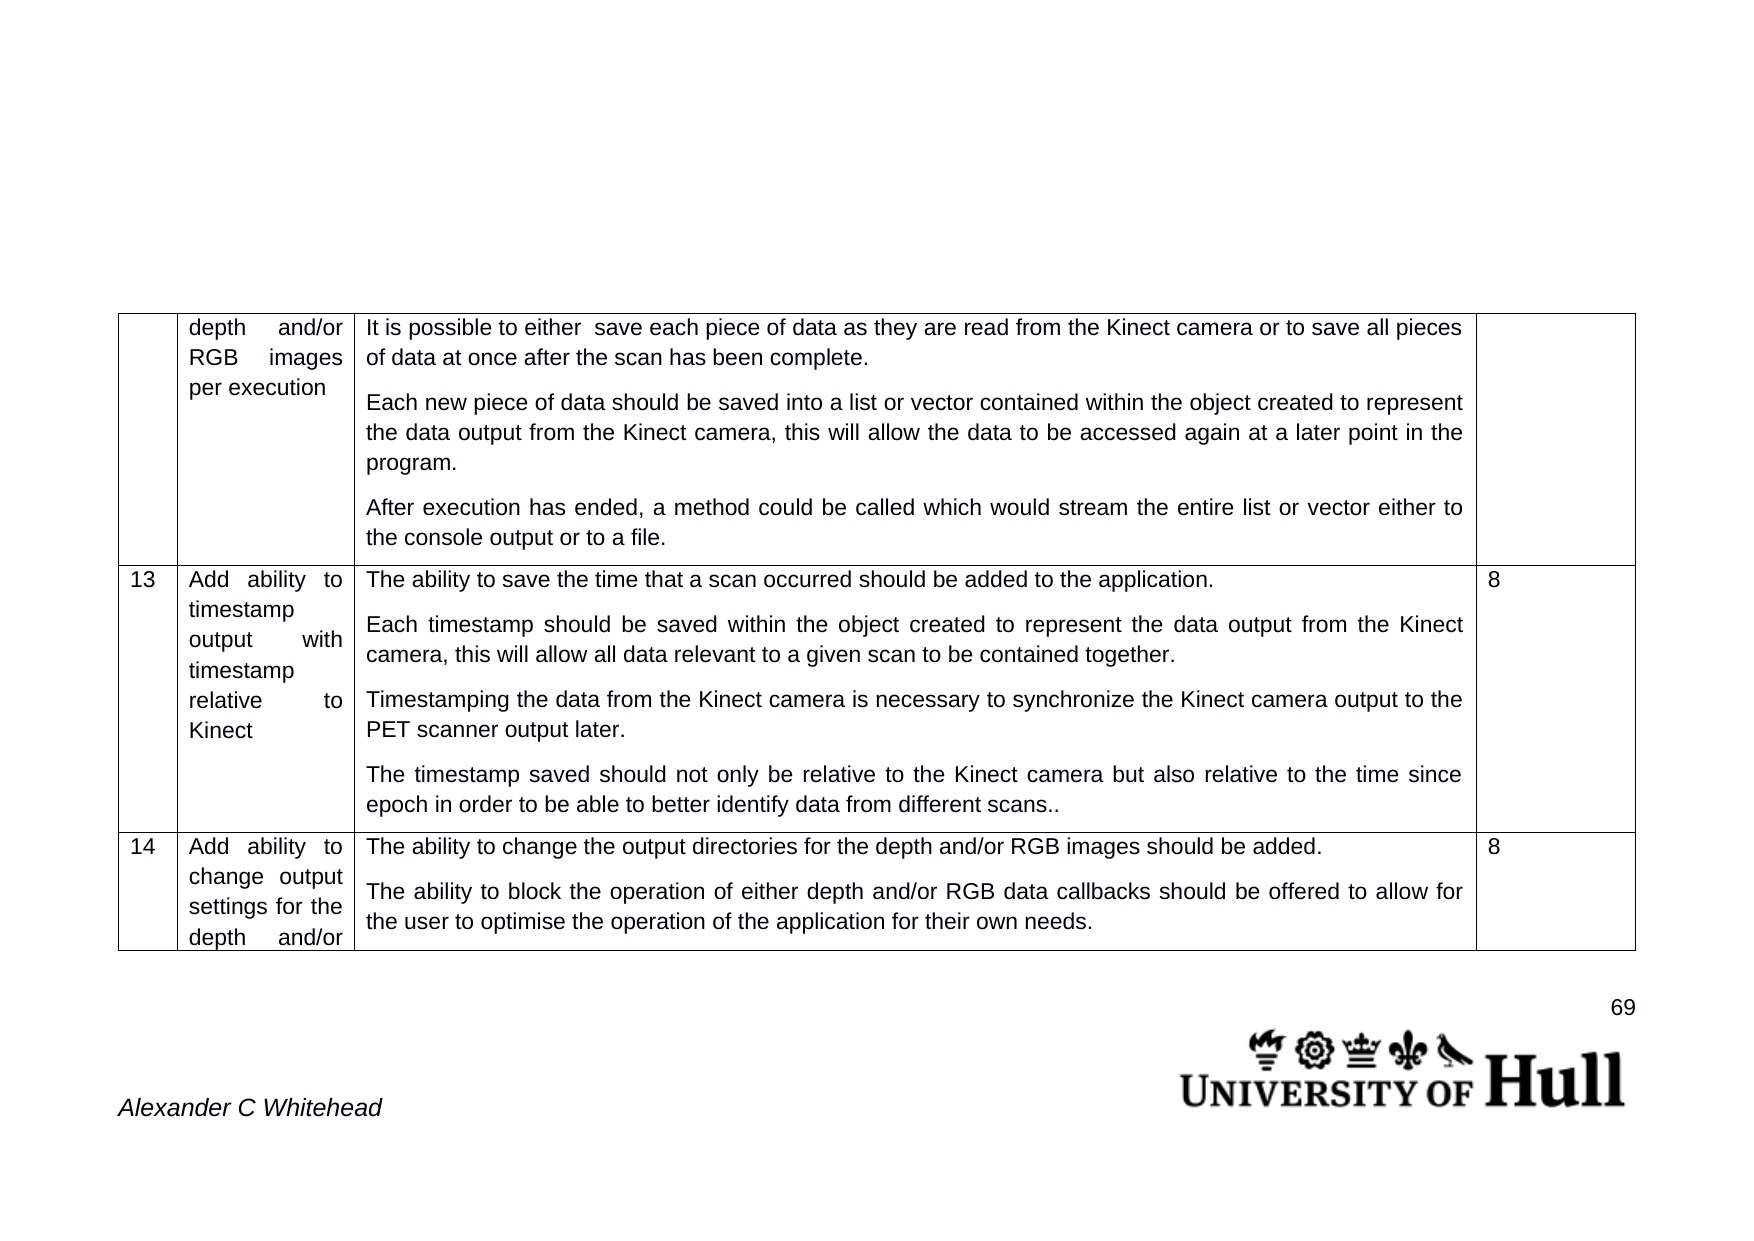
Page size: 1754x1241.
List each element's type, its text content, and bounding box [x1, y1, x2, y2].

table_cell It is possible to either save each piece of data as they are read from the Kinect camera or to save all pieces of data at once after the scan has been complete. Each new piece of data should be saved into a list or vector contained within the object created to represent the data output from the Kinect camera, this will allow the data to be accessed again at a later point in the program. After execution has ended, a method could be called which would stream the entire list or vector either to the console output or to a file. [355, 314, 1476, 565]
picture [1173, 1020, 1634, 1117]
table_cell depth and/or RGB images per execution [178, 314, 354, 565]
table_cell 8 [1477, 566, 1635, 832]
table_cell The ability to save the time that a scan occurred should be added to the application. Each timestamp should be saved within the object created to represent the data output from the Kinect camera, this will allow all data relevant to a given scan to be contained together. Timestamping the data from the Kinect camera is necessary to synchronize the Kinect camera output to the PET scanner output later. The timestamp saved should not only be relative to the Kinect camera but also relative to the time since epoch in order to be able to better identify data from different scans.. [355, 566, 1476, 832]
table_cell [119, 314, 177, 565]
table_cell The ability to change the output directories for the depth and/or RGB images should be added. The ability to block the operation of either depth and/or RGB data callbacks should be offered to allow for the user to optimise the operation of the application for their own needs. [355, 833, 1476, 950]
table_cell Add ability to change output settings for the depth and/or [178, 833, 354, 950]
table_cell Add ability to timestamp output with timestamp relative to Kinect [178, 566, 354, 832]
table_cell 14 [119, 833, 177, 950]
table_cell [1477, 314, 1635, 565]
table_cell 13 [119, 566, 177, 832]
table_cell 8 [1477, 833, 1635, 950]
